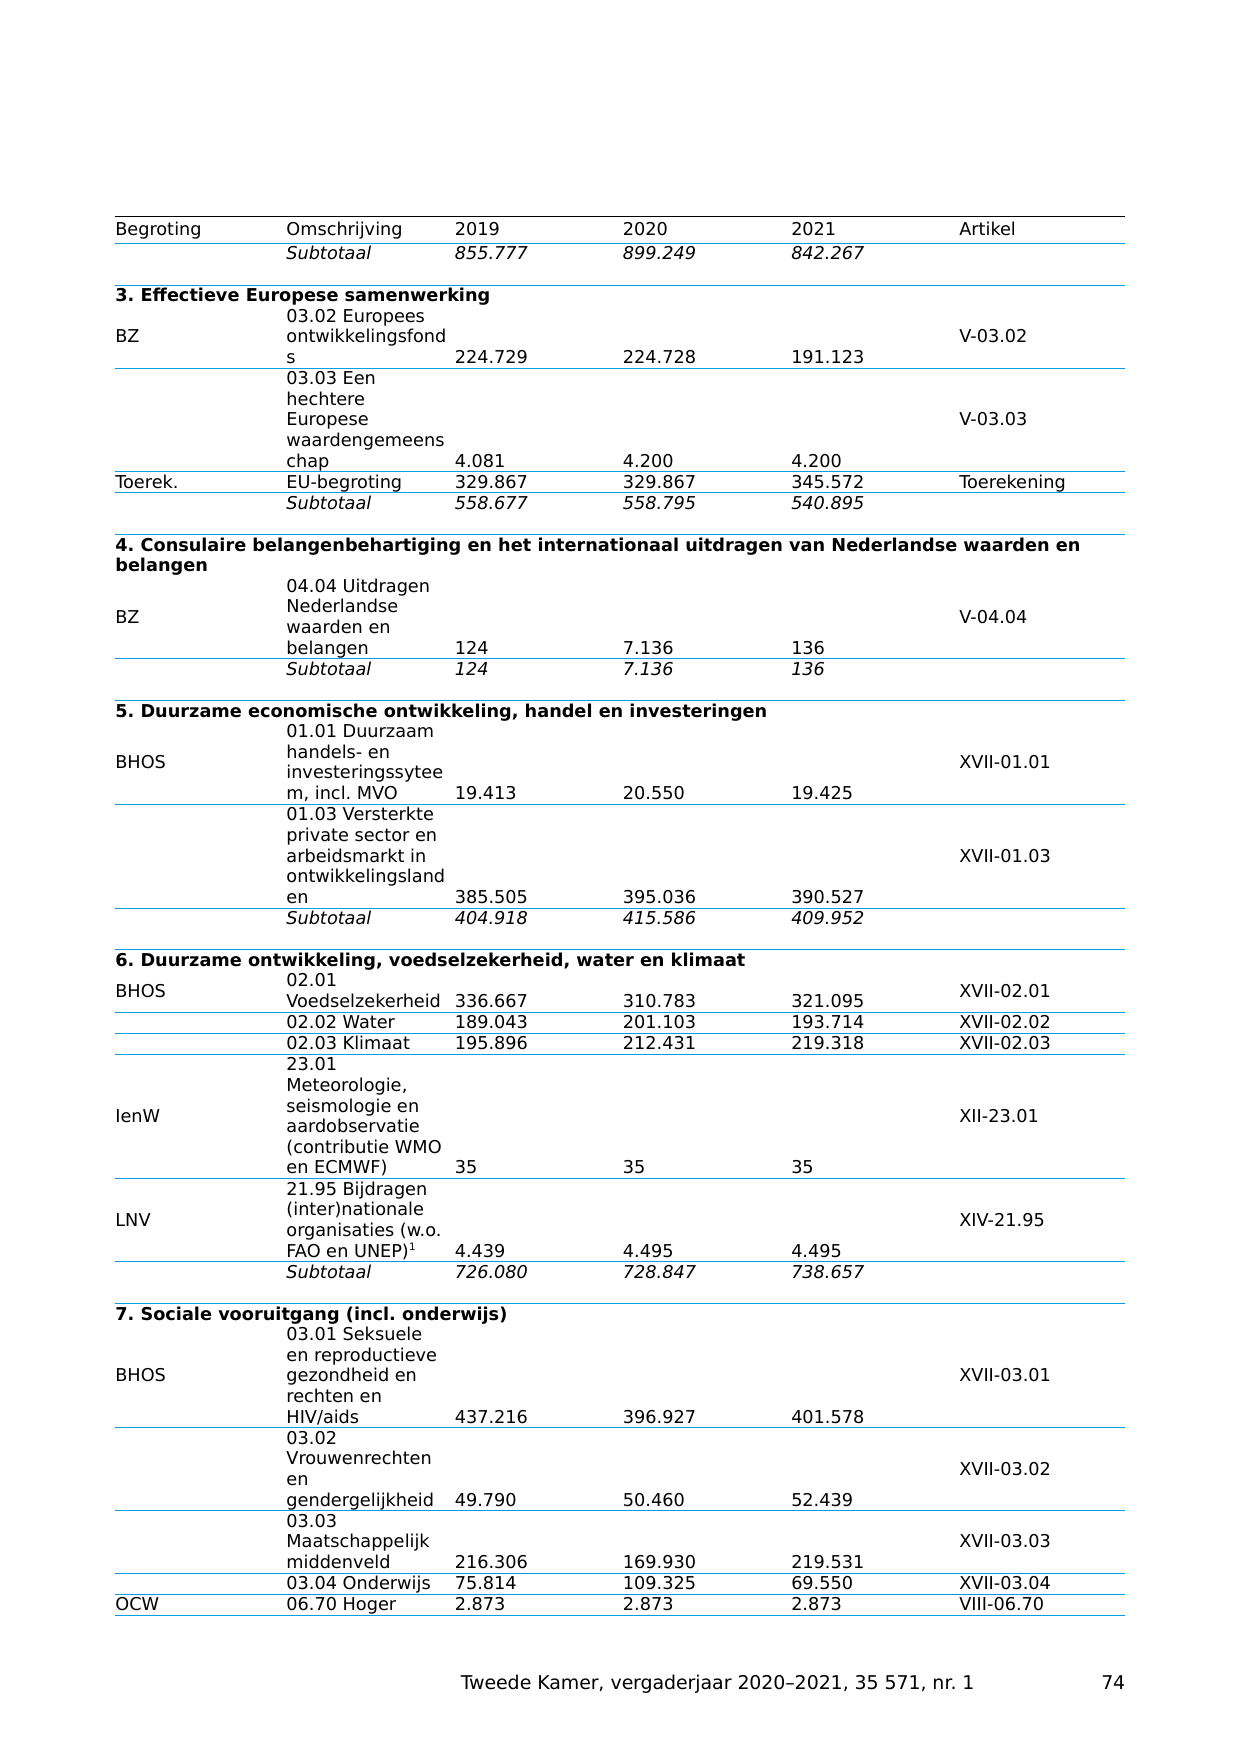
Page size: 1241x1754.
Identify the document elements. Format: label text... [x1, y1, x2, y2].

table_cell [283, 514, 452, 534]
table_cell 193.714 [788, 1013, 956, 1033]
table_cell 52.439 [788, 1428, 956, 1510]
table_cell 02.01 Voedselzekerheid [283, 970, 452, 1012]
table_cell 219.531 [788, 1511, 956, 1573]
table_cell BHOS [115, 1324, 283, 1427]
table_cell XVII-03.04 [956, 1574, 1125, 1594]
table_cell [283, 1282, 452, 1303]
table_cell 855.777 [452, 244, 620, 264]
table_cell 19.413 [452, 721, 620, 804]
table_cell 336.667 [452, 970, 620, 1012]
table_cell 310.783 [620, 970, 788, 1012]
table_cell Subtotaal [283, 909, 452, 928]
table_cell 03.03 Een hechtere Europese waardengemeenschap [283, 369, 452, 471]
table_cell 5. Duurzame economische ontwikkeling, handel en investeringen [115, 701, 1125, 721]
table_cell [115, 264, 283, 284]
table_cell 01.01 Duurzaam handels- en investeringssyteem, incl. MVO [283, 721, 452, 804]
table_cell Subtotaal [283, 493, 452, 513]
table_cell XVII-02.01 [956, 970, 1125, 1012]
table_cell [115, 493, 283, 513]
table_cell Begroting [115, 217, 283, 243]
table_cell XII-23.01 [956, 1055, 1125, 1178]
table_cell [620, 929, 788, 949]
table_cell 395.036 [620, 805, 788, 907]
table_cell 2019 [452, 217, 620, 243]
table_cell [115, 659, 283, 679]
table_cell 224.729 [452, 306, 620, 367]
table_cell V-04.04 [956, 576, 1125, 658]
table_cell 03.02 Vrouwenrechten en gendergelijkheid [283, 1428, 452, 1510]
table_cell 4.495 [788, 1179, 956, 1261]
table_cell [115, 1428, 283, 1510]
table_cell XVII-03.01 [956, 1324, 1125, 1427]
table_cell 738.657 [788, 1262, 956, 1282]
table_cell 3. Effectieve Europese samenwerking [115, 286, 1125, 306]
table_cell [452, 929, 620, 949]
table_cell 726.080 [452, 1262, 620, 1282]
table_cell IenW [115, 1055, 283, 1178]
table_cell [283, 264, 452, 284]
table_cell XVII-03.03 [956, 1511, 1125, 1573]
table_cell XVII-02.02 [956, 1013, 1125, 1033]
table_cell 558.677 [452, 493, 620, 513]
table_cell 01.03 Versterkte private sector en arbeidsmarkt in ontwikkelingslanden [283, 805, 452, 907]
table_cell 4.200 [788, 369, 956, 471]
table_cell [115, 244, 283, 264]
table_cell 169.930 [620, 1511, 788, 1573]
table_cell 03.01 Seksuele en reproductieve gezondheid en rechten en HIV/aids [283, 1324, 452, 1427]
table_cell 401.578 [788, 1324, 956, 1427]
table_cell 2020 [620, 217, 788, 243]
table_cell [788, 514, 956, 534]
table_cell 03.03 Maatschappelijk middenveld [283, 1511, 452, 1573]
table_cell 06.70 Hoger [283, 1595, 452, 1615]
table_cell 4.200 [620, 369, 788, 471]
table_cell 390.527 [788, 805, 956, 907]
table_cell 345.572 [788, 472, 956, 492]
table_cell 404.918 [452, 909, 620, 928]
table_cell VIII-06.70 [956, 1595, 1125, 1615]
table_cell [115, 1511, 283, 1573]
table_cell Omschrijving [283, 217, 452, 243]
table_cell [115, 1574, 283, 1594]
table_cell 4.495 [620, 1179, 788, 1261]
table_cell 329.867 [452, 472, 620, 492]
table_cell 2021 [788, 217, 956, 243]
table_cell 195.896 [452, 1034, 620, 1054]
table_cell 201.103 [620, 1013, 788, 1033]
table_cell Toerekening [956, 472, 1125, 492]
table_cell [956, 680, 1125, 700]
table_cell EU-begroting [283, 472, 452, 492]
table_cell 04.04 Uitdragen Nederlandse waarden en belangen [283, 576, 452, 658]
table_cell 19.425 [788, 721, 956, 804]
table_cell [283, 680, 452, 700]
table_cell 02.02 Water [283, 1013, 452, 1033]
table_cell LNV [115, 1179, 283, 1261]
table_cell 02.03 Klimaat [283, 1034, 452, 1054]
table_cell 6. Duurzame ontwikkeling, voedselzekerheid, water en klimaat [115, 950, 1125, 970]
table_cell 2.873 [452, 1595, 620, 1615]
table_cell 7. Sociale vooruitgang (incl. onderwijs) [115, 1304, 1125, 1324]
table_cell 35 [620, 1055, 788, 1178]
table_cell XVII-03.02 [956, 1428, 1125, 1510]
table_cell [283, 929, 452, 949]
table_cell BZ [115, 576, 283, 658]
table_cell 415.586 [620, 909, 788, 928]
table_cell 212.431 [620, 1034, 788, 1054]
table_cell 396.927 [620, 1324, 788, 1427]
table_cell BHOS [115, 721, 283, 804]
table_cell [956, 244, 1125, 264]
table_cell 2.873 [620, 1595, 788, 1615]
table_cell 7.136 [620, 659, 788, 679]
table_cell [620, 264, 788, 284]
table_cell 35 [788, 1055, 956, 1178]
table_cell 2.873 [788, 1595, 956, 1615]
table_cell 4.081 [452, 369, 620, 471]
table_cell 136 [788, 659, 956, 679]
table_cell 189.043 [452, 1013, 620, 1033]
table_cell 219.318 [788, 1034, 956, 1054]
table_cell V-03.02 [956, 306, 1125, 367]
table_cell 321.095 [788, 970, 956, 1012]
table_cell [956, 1262, 1125, 1282]
table_cell [956, 264, 1125, 284]
table_cell [452, 1282, 620, 1303]
table_cell XVII-01.03 [956, 805, 1125, 907]
table_cell 35 [452, 1055, 620, 1178]
table_cell 75.814 [452, 1574, 620, 1594]
table_cell [115, 1282, 283, 1303]
table_cell [788, 680, 956, 700]
table_cell [115, 1034, 283, 1054]
table_cell 109.325 [620, 1574, 788, 1594]
table_cell 20.550 [620, 721, 788, 804]
table_cell 191.123 [788, 306, 956, 367]
table_cell V-03.03 [956, 369, 1125, 471]
table_cell [620, 680, 788, 700]
table_cell [956, 1282, 1125, 1303]
table_cell 899.249 [620, 244, 788, 264]
table_cell BZ [115, 306, 283, 367]
table_cell 23.01 Meteorologie, seismologie en aardobservatie (contributie WMO en ECMWF) [283, 1055, 452, 1178]
table_cell 03.02 Europees ontwikkelingsfonds [283, 306, 452, 367]
table_cell 385.505 [452, 805, 620, 907]
table_cell [956, 514, 1125, 534]
table_cell 540.895 [788, 493, 956, 513]
table_cell OCW [115, 1595, 283, 1615]
table_cell XVII-01.01 [956, 721, 1125, 804]
table_cell [115, 929, 283, 949]
table_cell [956, 659, 1125, 679]
table_cell 409.952 [788, 909, 956, 928]
table_cell 03.04 Onderwijs [283, 1574, 452, 1594]
table_cell 69.550 [788, 1574, 956, 1594]
table_cell Artikel [956, 217, 1125, 243]
table_cell 728.847 [620, 1262, 788, 1282]
table_cell 21.95 Bijdragen (inter)nationale organisaties (w.o. FAO en UNEP)1 [283, 1179, 452, 1261]
table_cell BHOS [115, 970, 283, 1012]
table_cell [620, 1282, 788, 1303]
table_cell 136 [788, 576, 956, 658]
table_cell 7.136 [620, 576, 788, 658]
table_cell [956, 929, 1125, 949]
table_cell 124 [452, 576, 620, 658]
table_header Tabel 14 De ODA-uitgaven naar beleidsthema (bedragen x EUR 1000) [115, 191, 1125, 216]
table_cell XVII-02.03 [956, 1034, 1125, 1054]
table_cell [115, 1013, 283, 1033]
table_cell XIV-21.95 [956, 1179, 1125, 1261]
table_cell 216.306 [452, 1511, 620, 1573]
table_cell [620, 514, 788, 534]
table_cell [788, 264, 956, 284]
table_cell 224.728 [620, 306, 788, 367]
table_cell 558.795 [620, 493, 788, 513]
table_cell 124 [452, 659, 620, 679]
table_cell [115, 514, 283, 534]
table_cell [452, 514, 620, 534]
table_cell Toerek. [115, 472, 283, 492]
table_cell [788, 929, 956, 949]
table_cell [115, 909, 283, 928]
table_cell [452, 680, 620, 700]
table_cell [956, 909, 1125, 928]
table_cell 4. Consulaire belangenbehartiging en het internationaal uitdragen van Nederlandse waarden en belangen [115, 535, 1125, 576]
table_cell [452, 264, 620, 284]
table_cell 4.439 [452, 1179, 620, 1261]
table_cell [788, 1282, 956, 1303]
table_cell 329.867 [620, 472, 788, 492]
table_cell [115, 1262, 283, 1282]
table_cell Subtotaal [283, 659, 452, 679]
table_cell [115, 369, 283, 471]
table_cell Subtotaal [283, 1262, 452, 1282]
table_cell [956, 493, 1125, 513]
table_cell [115, 680, 283, 700]
table_cell Subtotaal [283, 244, 452, 264]
table_cell 49.790 [452, 1428, 620, 1510]
table_cell [115, 805, 283, 907]
table_cell 437.216 [452, 1324, 620, 1427]
table_cell 50.460 [620, 1428, 788, 1510]
table_cell 842.267 [788, 244, 956, 264]
